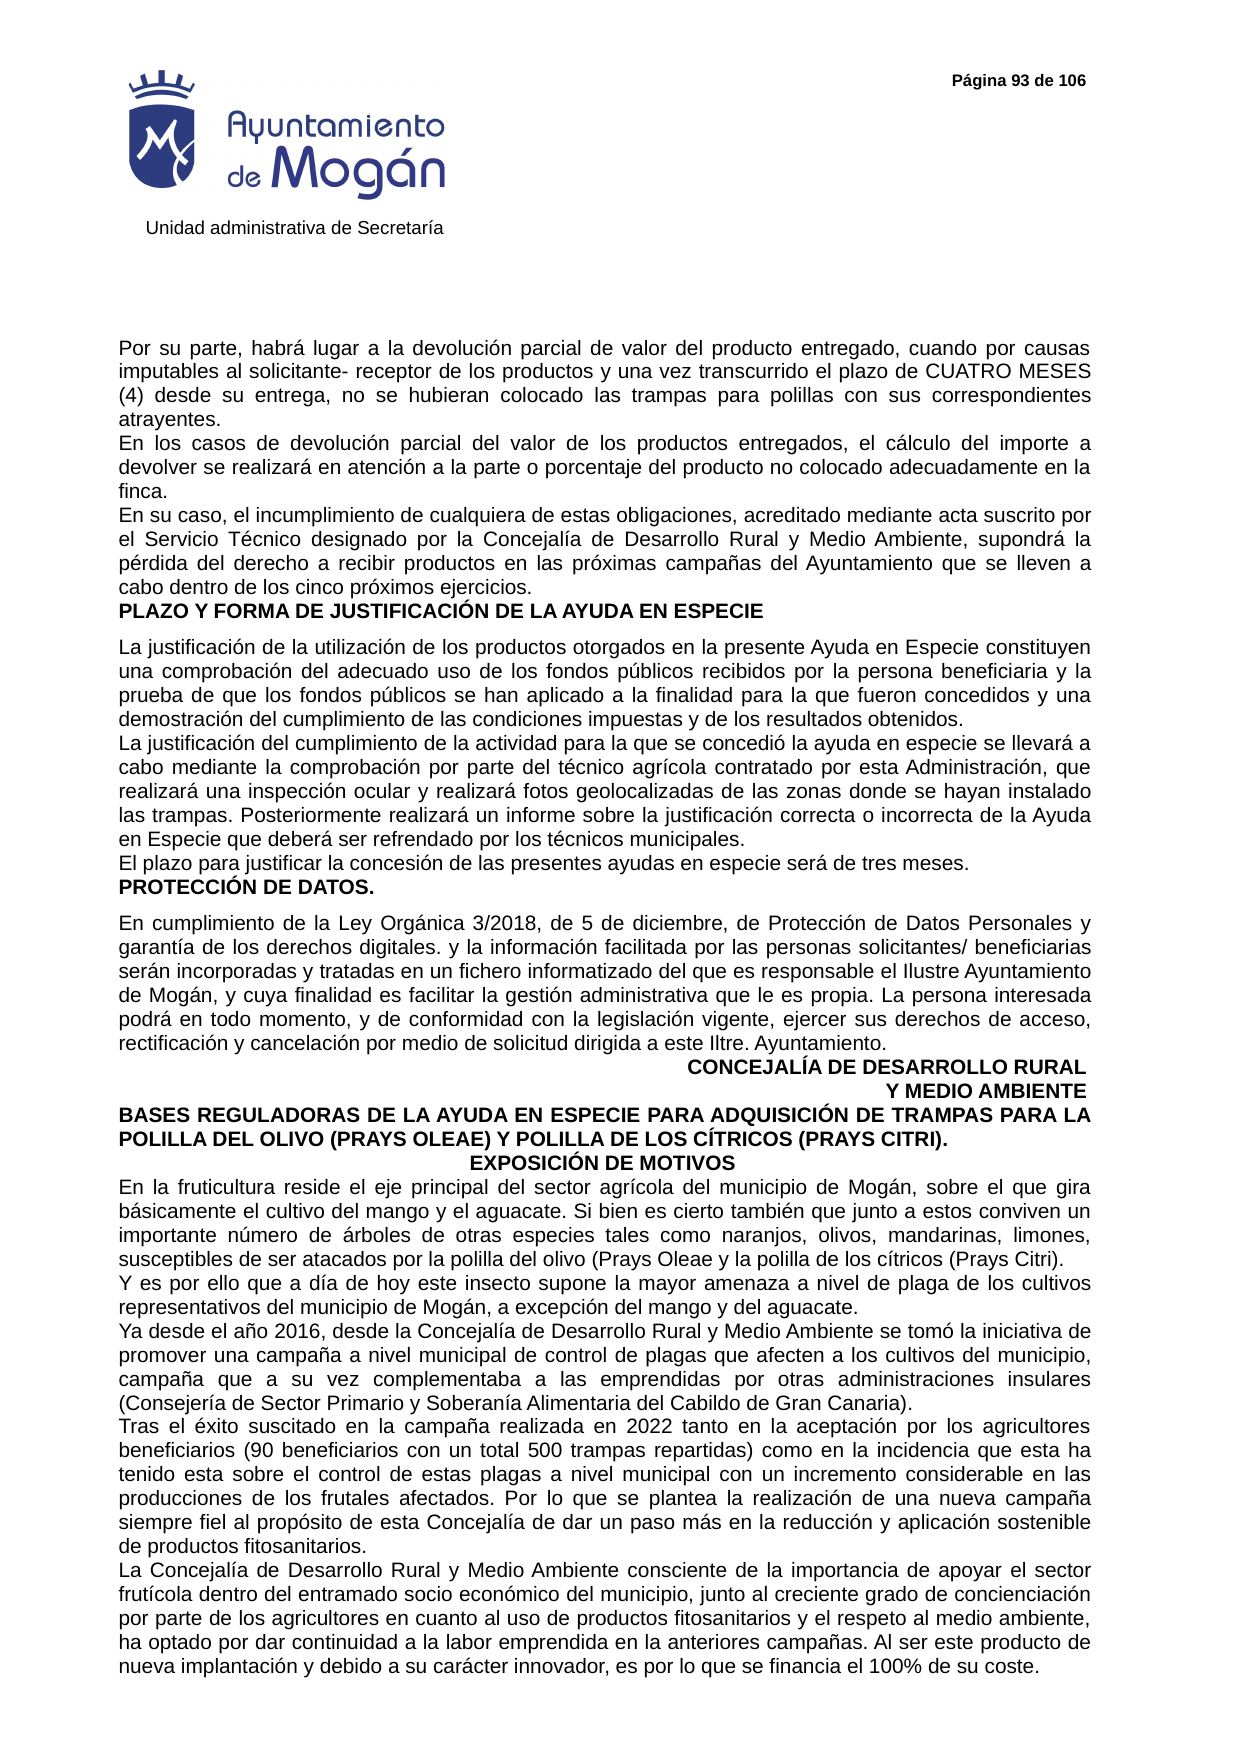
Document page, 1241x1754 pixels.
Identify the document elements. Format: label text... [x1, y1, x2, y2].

text EXPOSICIÓN DE MOTIVOS [118, 1151, 1092, 1175]
text Por su parte, habrá lugar a la devolución parcial de valor del producto entregado, cuando por causas imputables al solicitante- receptor de los productos y una vez transcurrido el plazo de CUATRO MESES (4) desde su entrega, no se hubieran colocado las trampas para polillas con sus correspondientes atrayentes. [118, 335, 1092, 431]
text En cumplimiento de la Ley Orgánica 3/2018, de 5 de diciembre, de Protección de Datos Personales y garantía de los derechos digitales. y la información facilitada por las personas solicitantes/ beneficiarias serán incorporadas y tratadas en un fichero informatizado del que es responsable el Ilustre Ayuntamiento de Mogán, y cuya finalidad es facilitar la gestión administrativa que le es propia. La persona interesada podrá en todo momento, y de conformidad con la legislación vigente, ejercer sus derechos de acceso, rectificación y cancelación por medio de solicitud dirigida a este Iltre. Ayuntamiento. [118, 911, 1092, 1055]
text Y MEDIO AMBIENTE [118, 1079, 1092, 1103]
picture [128, 70, 445, 206]
text En la fruticultura reside el eje principal del sector agrícola del municipio de Mogán, sobre el que gira básicamente el cultivo del mango y el aguacate. Si bien es cierto también que junto a estos conviven un importante número de árboles de otras especies tales como naranjos, olivos, mandarinas, limones, susceptibles de ser atacados por la polilla del olivo (Prays Oleae y la polilla de los cítricos (Prays Citri). [118, 1175, 1092, 1271]
text El plazo para justificar la concesión de las presentes ayudas en especie será de tres meses. [118, 851, 1092, 875]
text Ya desde el año 2016, desde la Concejalía de Desarrollo Rural y Medio Ambiente se tomó la iniciativa de promover una campaña a nivel municipal de control de plagas que afecten a los cultivos del municipio, campaña que a su vez complementaba a las emprendidas por otras administraciones insulares (Consejería de Sector Primario y Soberanía Alimentaria del Cabildo de Gran Canaria). [118, 1318, 1092, 1414]
text En los casos de devolución parcial del valor de los productos entregados, el cálculo del importe a devolver se realizará en atención a la parte o porcentaje del producto no colocado adecuadamente en la finca. [118, 431, 1092, 503]
subtitle PLAZO Y FORMA DE JUSTIFICACIÓN DE LA AYUDA EN ESPECIE [118, 599, 1092, 623]
text BASES REGULADORAS DE LA AYUDA EN ESPECIE PARA ADQUISICIÓN DE TRAMPAS PARA LA POLILLA DEL OLIVO (PRAYS OLEAE) Y POLILLA DE LOS CÍTRICOS (PRAYS CITRI). [118, 1103, 1092, 1151]
subtitle PROTECCIÓN DE DATOS. [118, 875, 1092, 899]
text En su caso, el incumplimiento de cualquiera de estas obligaciones, acreditado mediante acta suscrito por el Servicio Técnico designado por la Concejalía de Desarrollo Rural y Medio Ambiente, supondrá la pérdida del derecho a recibir productos en las próximas campañas del Ayuntamiento que se lleven a cabo dentro de los cinco próximos ejercicios. [118, 503, 1092, 599]
text Tras el éxito suscitado en la campaña realizada en 2022 tanto en la aceptación por los agricultores beneficiarios (90 beneficiarios con un total 500 trampas repartidas) como en la incidencia que esta ha tenido esta sobre el control de estas plagas a nivel municipal con un incremento considerable en las producciones de los frutales afectados. Por lo que se plantea la realización de una nueva campaña siempre fiel al propósito de esta Concejalía de dar un paso más en la reducción y aplicación sostenible de productos fitosanitarios. [118, 1414, 1092, 1558]
text La justificación del cumplimiento de la actividad para la que se concedió la ayuda en especie se llevará a cabo mediante la comprobación por parte del técnico agrícola contratado por esta Administración, que realizará una inspección ocular y realizará fotos geolocalizadas de las zonas donde se hayan instalado las trampas. Posteriormente realizará un informe sobre la justificación correcta o incorrecta de la Ayuda en Especie que deberá ser refrendado por los técnicos municipales. [118, 731, 1092, 851]
text Y es por ello que a día de hoy este insecto supone la mayor amenaza a nivel de plaga de los cultivos representativos del municipio de Mogán, a excepción del mango y del aguacate. [118, 1271, 1092, 1318]
text CONCEJALÍA DE DESARROLLO RURAL [118, 1055, 1092, 1079]
text La Concejalía de Desarrollo Rural y Medio Ambiente consciente de la importancia de apoyar el sector frutícola dentro del entramado socio económico del municipio, junto al creciente grado de concienciación por parte de los agricultores en cuanto al uso de productos fitosanitarios y el respeto al medio ambiente, ha optado por dar continuidad a la labor emprendida en la anteriores campañas. Al ser este producto de nueva implantación y debido a su carácter innovador, es por lo que se financia el 100% de su coste. [118, 1558, 1092, 1678]
text La justificación de la utilización de los productos otorgados en la presente Ayuda en Especie constituyen una comprobación del adecuado uso de los fondos públicos recibidos por la persona beneficiaria y la prueba de que los fondos públicos se han aplicado a la finalidad para la que fueron concedidos y una demostración del cumplimiento de las condiciones impuestas y de los resultados obtenidos. [118, 635, 1092, 731]
